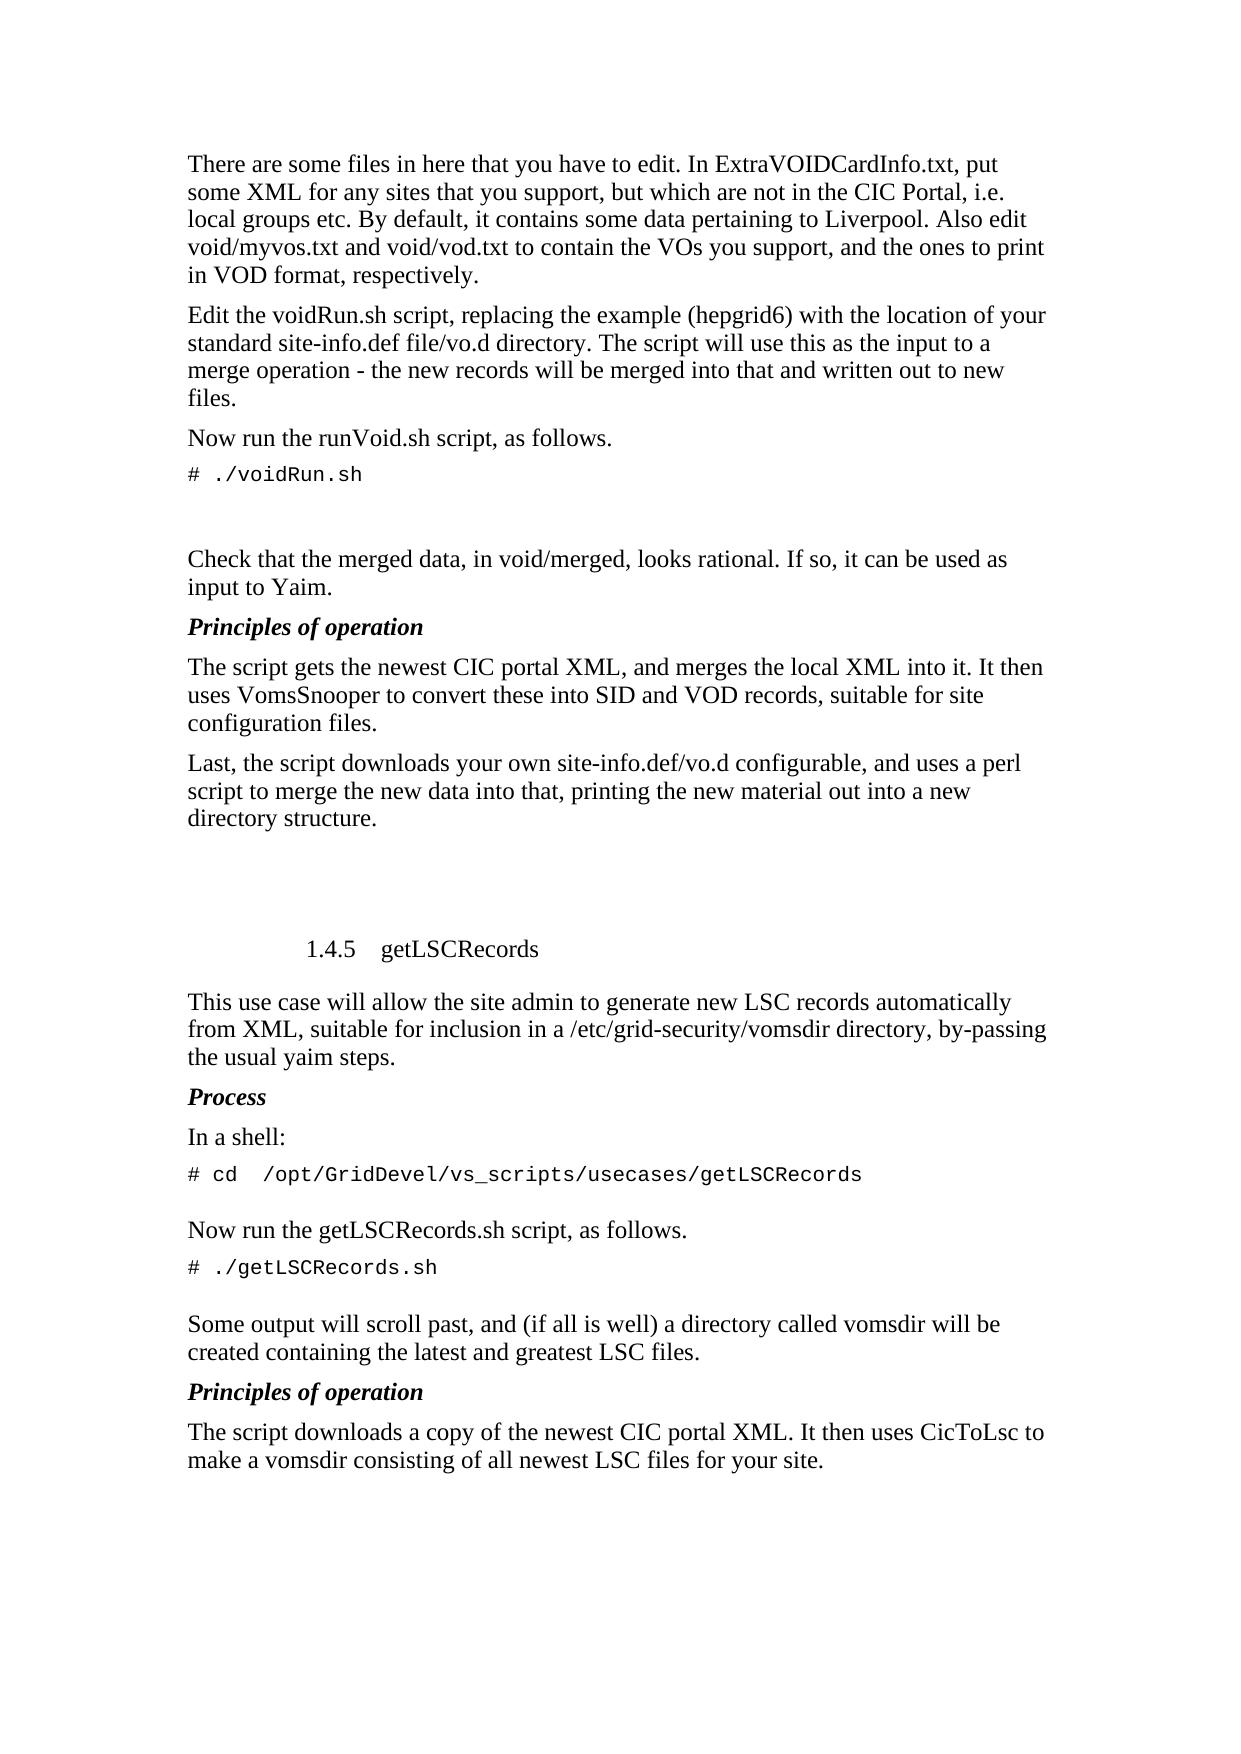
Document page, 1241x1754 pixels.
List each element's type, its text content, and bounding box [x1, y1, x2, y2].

text The script gets the newest CIC portal XML, and merges the local XML into it. It then uses VomsSnooper to convert these into SID and VOD records, suitable for site configuration files. [187, 653, 1053, 737]
text Some output will scroll past, and (if all is well) a directory called vomsdir will be created containing the latest and greatest LSC files. [187, 1310, 1053, 1365]
text This use case will allow the site admin to generate new LSC records automatically from XML, suitable for inclusion in a /etc/grid-security/vomsdir directory, by-passing the usual yaim steps. [187, 988, 1053, 1071]
text # cd /opt/GridDevel/vs_scripts/usecases/getLSCRecords [187, 1164, 1053, 1187]
text Principles of operation [187, 1378, 1053, 1406]
text The script downloads a copy of the newest CIC portal XML. It then uses CicToLsc to make a vomsdir consisting of all newest LSC files for your site. [187, 1418, 1053, 1473]
subtitle getLSCRecords [306, 935, 934, 963]
text # ./voidRun.sh [187, 464, 1053, 488]
text Now run the getLSCRecords.sh script, as follows. [187, 1217, 1053, 1244]
text Edit the voidRun.sh script, replacing the example (hepgrid6) with the location of your standard site-info.def file/vo.d directory. The script will use this as the input to a merge operation - the new records will be merged into that and written out to new files. [187, 301, 1053, 412]
text Process [187, 1083, 1053, 1111]
text There are some files in here that you have to edit. In ExtraVOIDCardInfo.txt, put some XML for any sites that you support, but which are not in the CIC Portal, i.e. local groups etc. By default, it contains some data pertaining to Liverpool. Also edit void/myvos.txt and void/vod.txt to contain the VOs you support, and the ones to print in VOD format, respectively. [187, 150, 1053, 288]
text Principles of operation [187, 613, 1053, 641]
text Check that the merged data, in void/merged, looks rational. If so, it can be used as input to Yaim. [187, 518, 1053, 601]
text Now run the runVoid.sh script, as follows. [187, 424, 1053, 452]
text # ./getLSCRecords.sh [187, 1257, 1053, 1280]
text In a shell: [187, 1123, 1053, 1151]
text Last, the script downloads your own site-info.def/vo.d configurable, and uses a perl script to merge the new data into that, printing the new material out into a new directory structure. [187, 749, 1053, 832]
